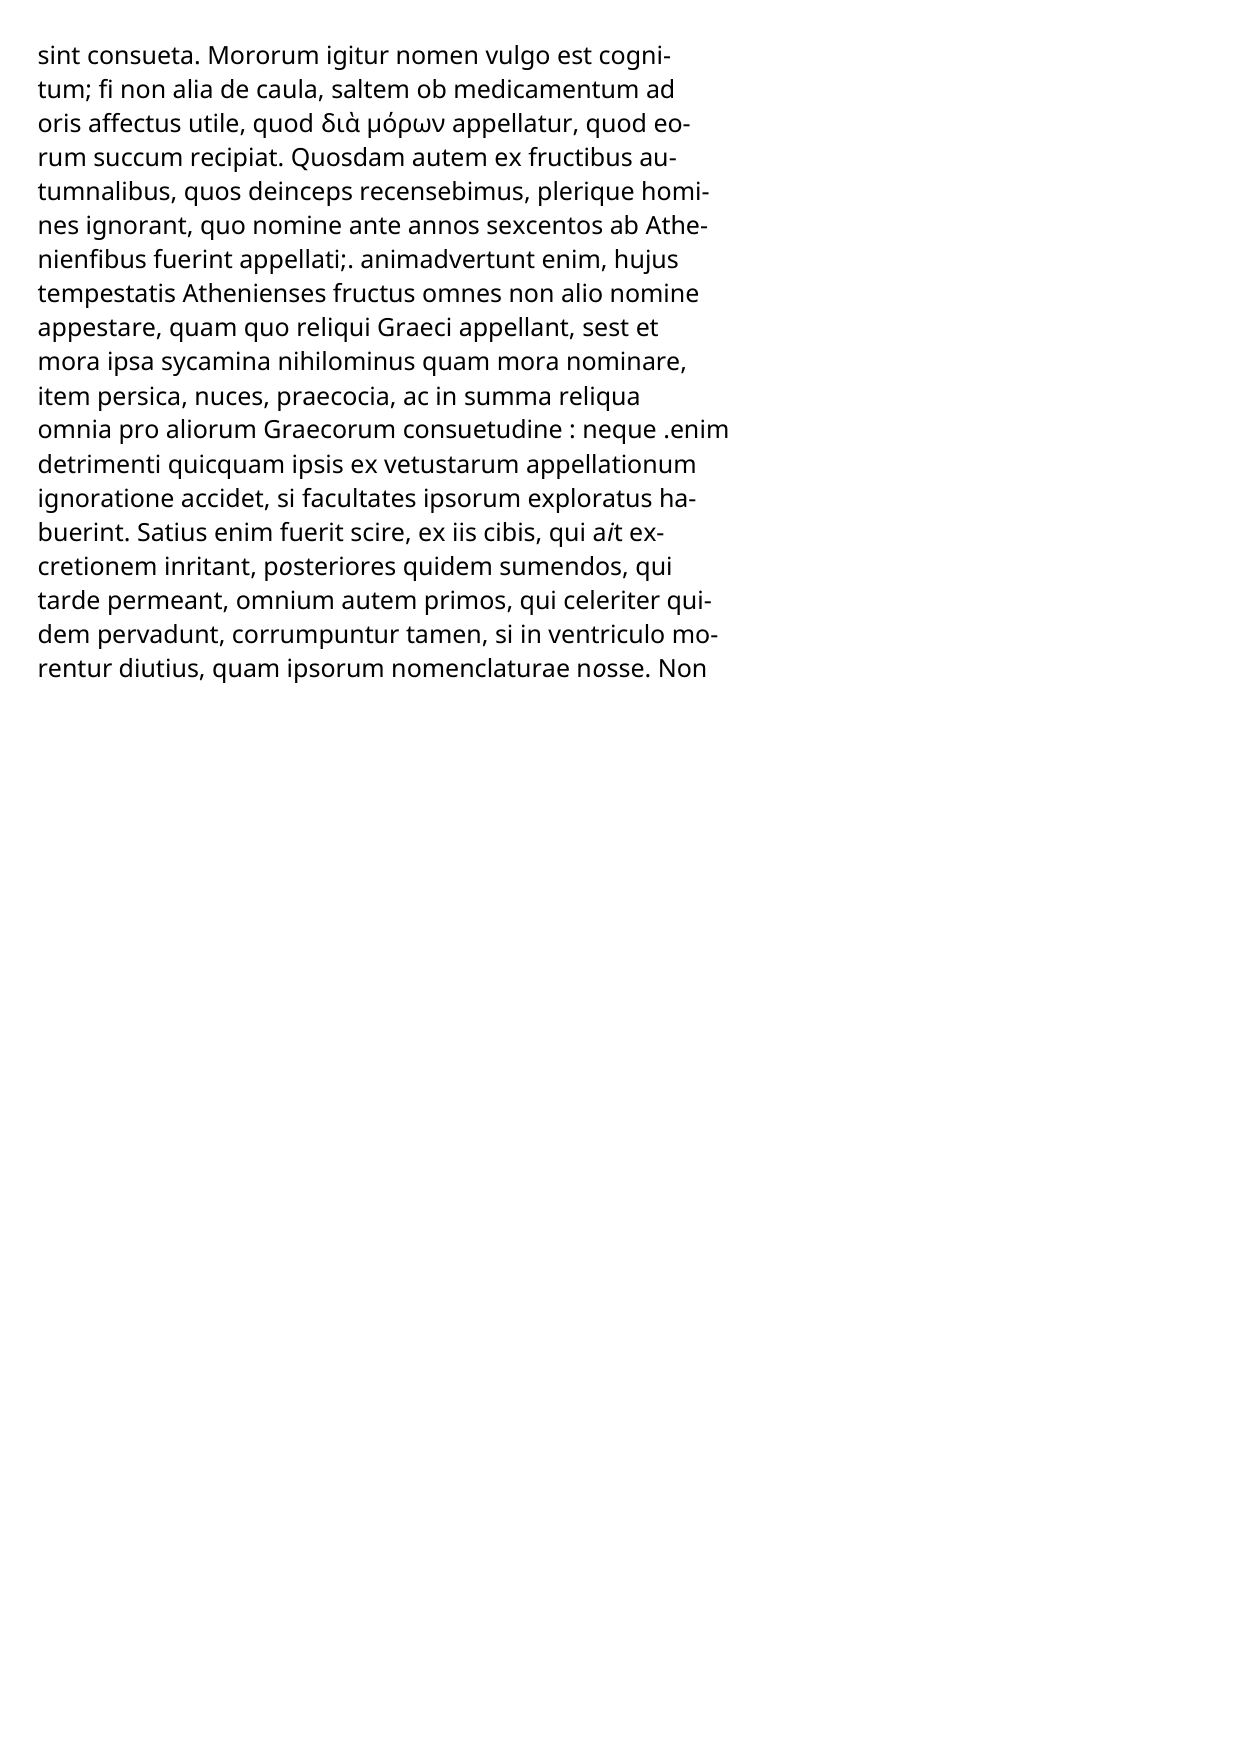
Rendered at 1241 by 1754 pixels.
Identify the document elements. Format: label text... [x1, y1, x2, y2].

text sint consueta. Mororum igitur nomen vulgo est cogni- tum; fi non alia de caula, saltem ob medicamentum ad oris affectus utile, quod διὰ μόρων appellatur, quod eo- rum succum recipiat. Quosdam autem ex fructibus au- tumnalibus, quos deinceps recensebimus, plerique homi- nes ignorant, quo nomine ante annos sexcentos ab Athe- nienfibus fuerint appellati;. animadvertunt enim, hujus tempestatis Athenienses fructus omnes non alio nomine appestare, quam quo reliqui Graeci appellant, sest et mora ipsa sycamina nihilominus quam mora nominare, item persica, nuces, praecocia, ac in summa reliqua omnia pro aliorum Graecorum consuetudine : neque .enim detrimenti quicquam ipsis ex vetustarum appellationum ignoratione accidet, si facultates ipsorum exploratus ha- buerint. Satius enim fuerit scire, ex iis cibis, qui ait ex- cretionem inritant, posteriores quidem sumendos, qui tarde permeant, omnium autem primos, qui celeriter qui- dem pervadunt, corrumpuntur tamen, si in ventriculo mo- rentur diutius, quam ipsorum nomenclaturae nosse. Non [37, 37, 1203, 685]
